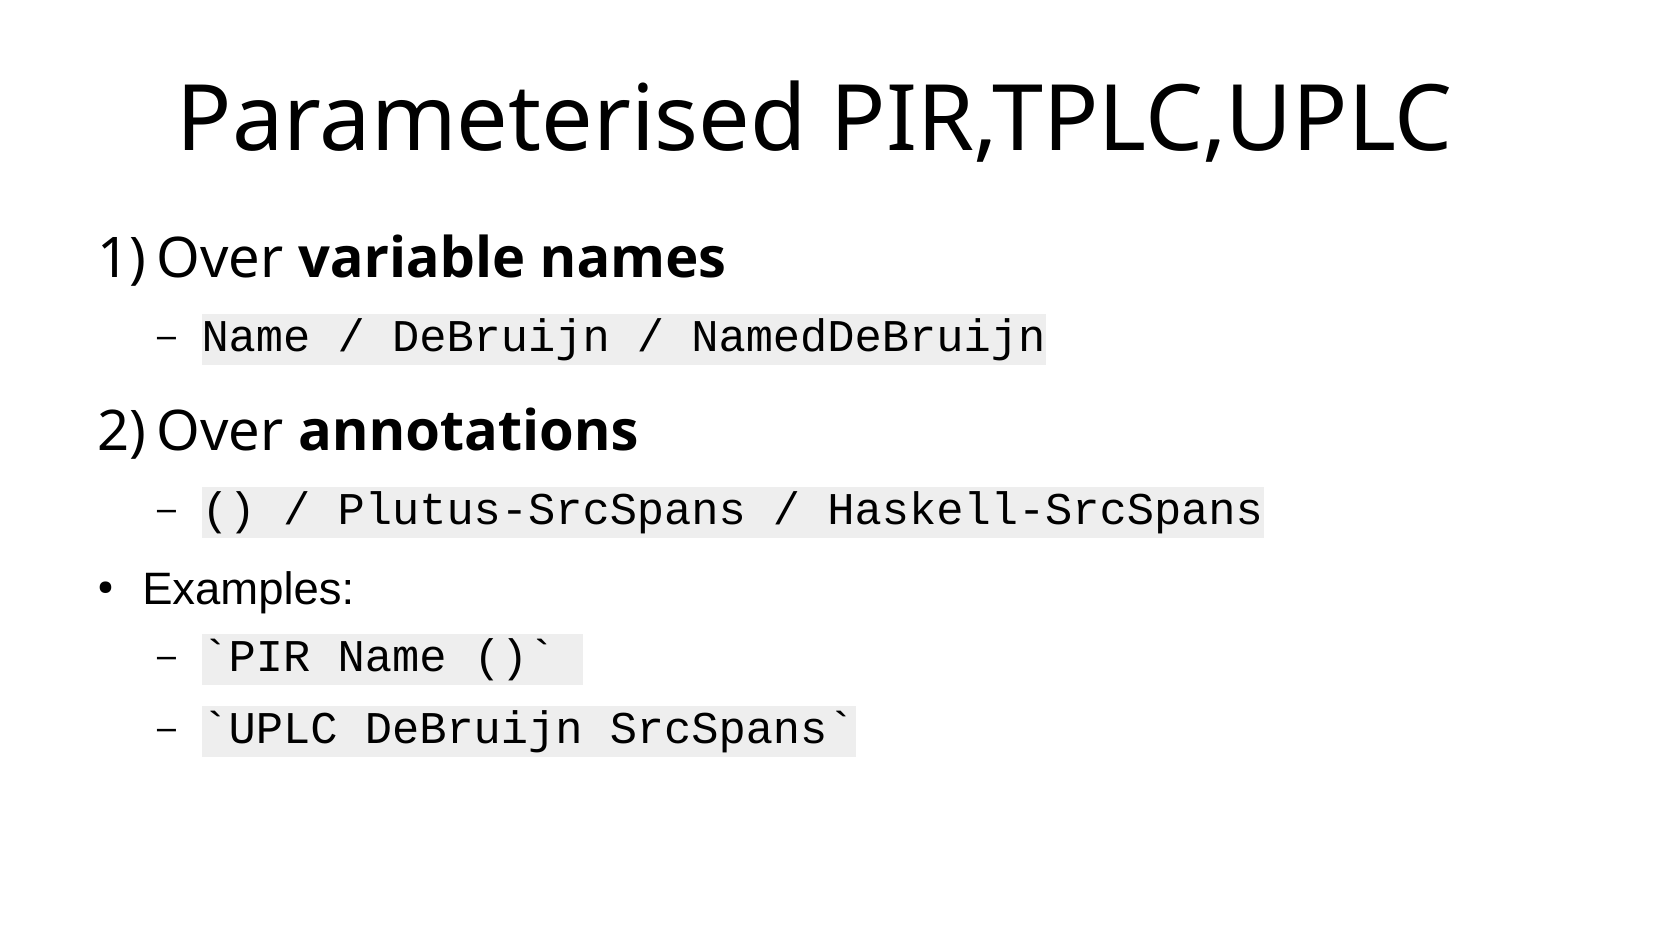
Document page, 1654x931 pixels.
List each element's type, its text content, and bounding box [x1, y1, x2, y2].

list Over variable names Name / DeBruijn / NamedDeBruijn Over annotations () / Plutus-SrcSpans / Haskell-SrcSpans Examples: `PIR Name ()` `UPLC DeBruijn SrcSpans` [82, 217, 1571, 758]
title Parameterised PIR,TPLC,UPLC [82, 37, 1571, 193]
